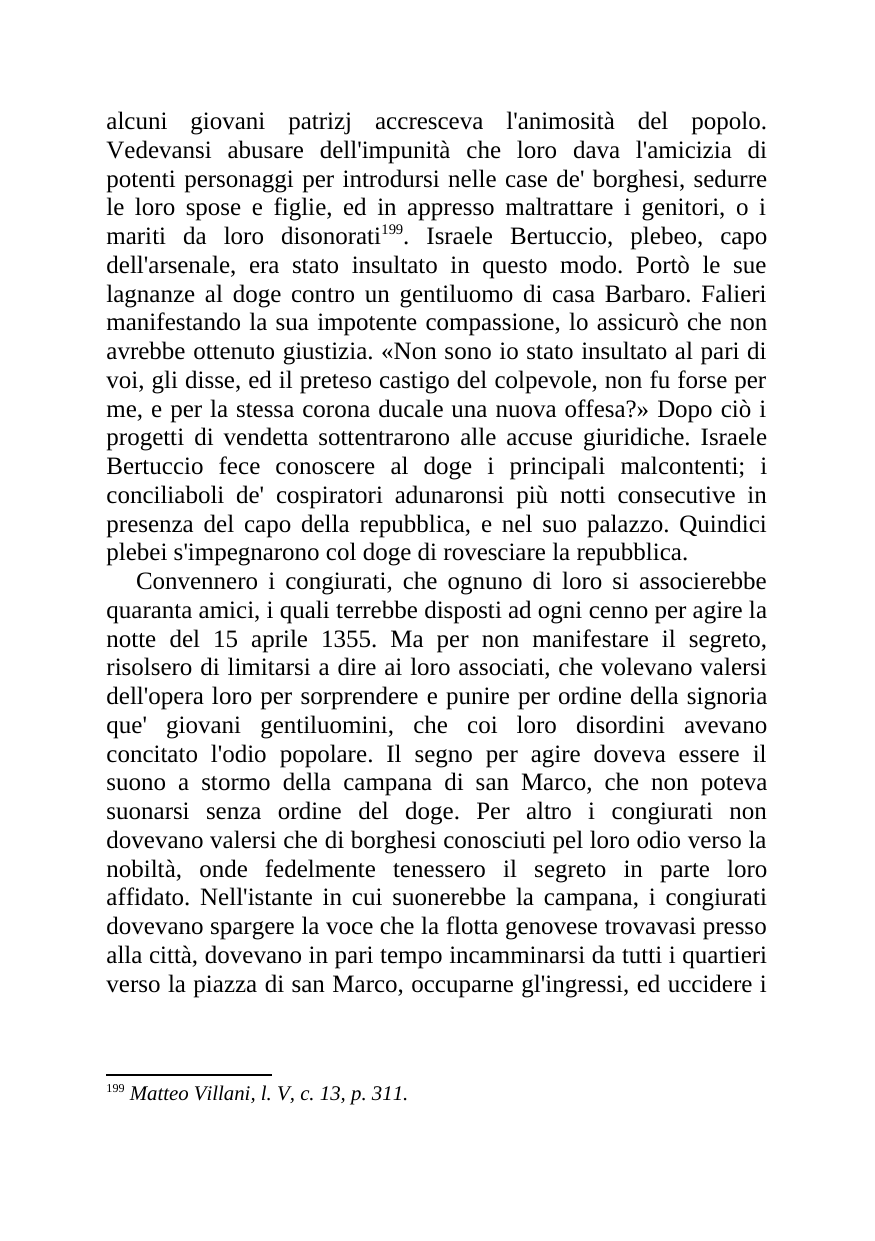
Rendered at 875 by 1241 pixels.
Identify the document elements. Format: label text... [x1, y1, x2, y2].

text Matteo Villani, l. V, c. 13, p. 311. [106, 1081, 768, 1105]
text Convennero i congiurati, che ognuno di loro si associerebbe quaranta amici, i quali terrebbe disposti ad ogni cenno per agire la notte del 15 aprile 1355. Ma per non manifestare il segreto, risolsero di limitarsi a dire ai loro associati, che volevano valersi dell'opera loro per sorprendere e punire per ordine della signoria que' giovani gentiluomini, che coi loro disordini avevano concitato l'odio popolare. Il segno per agire doveva essere il suono a stormo della campana di san Marco, che non poteva suonarsi senza ordine del doge. Per altro i congiurati non dovevano valersi che di borghesi conosciuti pel loro odio verso la nobiltà, onde fedelmente tenessero il segreto in parte loro affidato. Nell'istante in cui suonerebbe la campana, i congiurati dovevano spargere la voce che la flotta genovese trovavasi presso alla città, dovevano in pari tempo incamminarsi da tutti i quartieri verso la piazza di san Marco, occuparne gl'ingressi, ed uccidere i [106, 566, 768, 997]
text alcuni giovani patrizj accresceva l'animosità del popolo. Vedevansi abusare dell'impunità che loro dava l'amicizia di potenti personaggi per introdursi nelle case de' borghesi, sedurre le loro spose e figlie, ed in appresso maltrattare i genitori, o i mariti da loro disonorati. Israele Bertuccio, plebeo, capo dell'arsenale, era stato insultato in questo modo. Portò le sue lagnanze al doge contro un gentiluomo di casa Barbaro. Falieri manifestando la sua impotente compassione, lo assicurò che non avrebbe ottenuto giustizia. «Non sono io stato insultato al pari di voi, gli disse, ed il preteso castigo del colpevole, non fu forse per me, e per la stessa corona ducale una nuova offesa?» Dopo ciò i progetti di vendetta sottentrarono alle accuse giuridiche. Israele Bertuccio fece conoscere al doge i principali malcontenti; i conciliaboli de' cospiratori adunaronsi più notti consecutive in presenza del capo della repubblica, e nel suo palazzo. Quindici plebei s'impegnarono col doge di rovesciare la repubblica. [106, 106, 768, 566]
